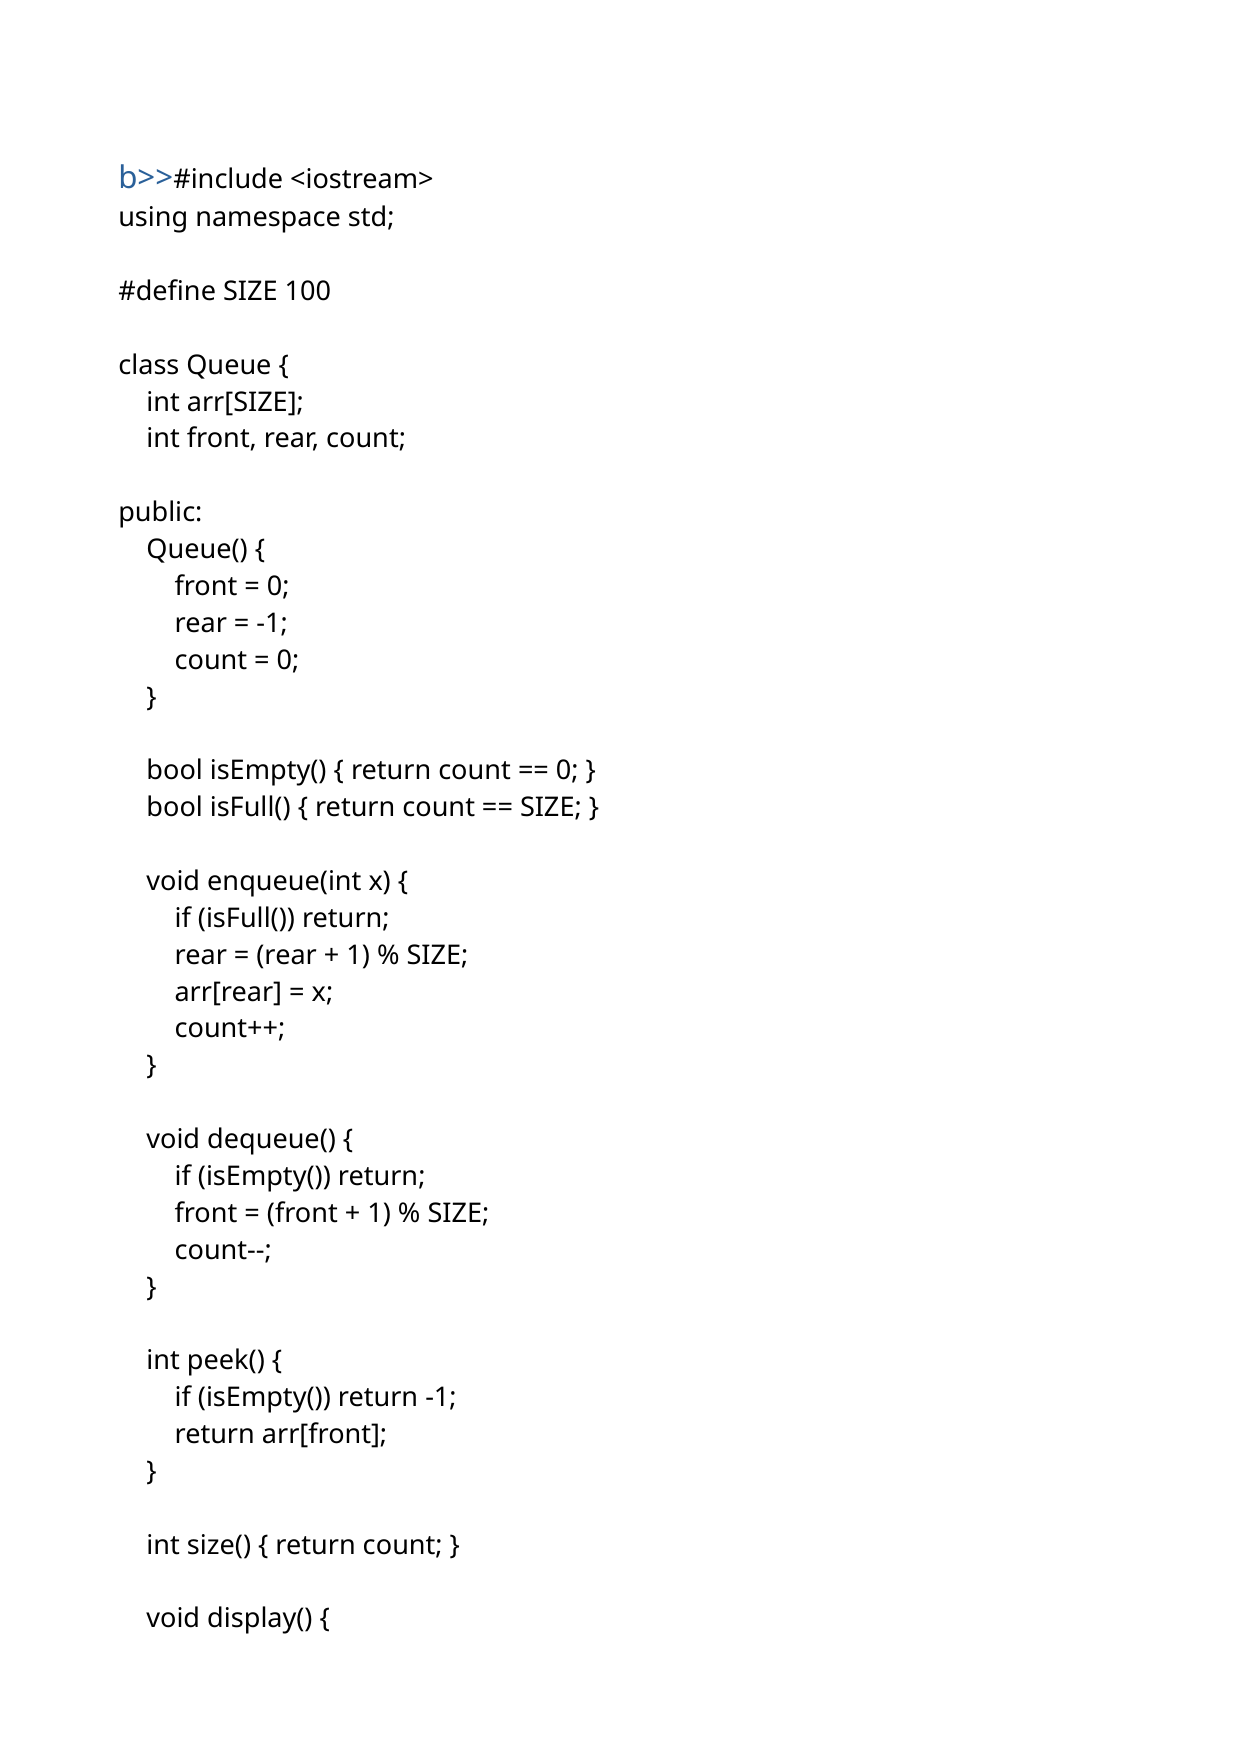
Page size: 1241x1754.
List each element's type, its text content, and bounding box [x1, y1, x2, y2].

text using namespace std; [118, 198, 1122, 234]
text } [118, 1267, 1122, 1304]
text rear = -1; [118, 603, 1122, 640]
text if (isEmpty()) return -1; [118, 1378, 1122, 1414]
text public: [118, 493, 1122, 529]
text void display() { [118, 1599, 1122, 1636]
text return arr[front]; [118, 1414, 1122, 1451]
text if (isEmpty()) return; [118, 1156, 1122, 1193]
text if (isFull()) return; [118, 898, 1122, 935]
text rear = (rear + 1) % SIZE; [118, 935, 1122, 972]
text count--; [118, 1230, 1122, 1267]
text void dequeue() { [118, 1119, 1122, 1156]
text arr[rear] = x; [118, 972, 1122, 1009]
text #define SIZE 100 [118, 271, 1122, 308]
text } [118, 1451, 1122, 1488]
text int peek() { [118, 1341, 1122, 1378]
text count++; [118, 1009, 1122, 1046]
text } [118, 1046, 1122, 1083]
text void enqueue(int x) { [118, 861, 1122, 898]
text bool isEmpty() { return count == 0; } [118, 751, 1122, 788]
text front = (front + 1) % SIZE; [118, 1193, 1122, 1230]
text int arr[SIZE]; [118, 382, 1122, 419]
text bool isFull() { return count == SIZE; } [118, 788, 1122, 824]
text } [118, 677, 1122, 714]
text Queue() { [118, 529, 1122, 566]
text int front, rear, count; [118, 419, 1122, 456]
text class Queue { [118, 345, 1122, 382]
text b>>#include <iostream> [118, 155, 1122, 198]
text front = 0; [118, 566, 1122, 603]
text count = 0; [118, 640, 1122, 677]
text int size() { return count; } [118, 1525, 1122, 1562]
